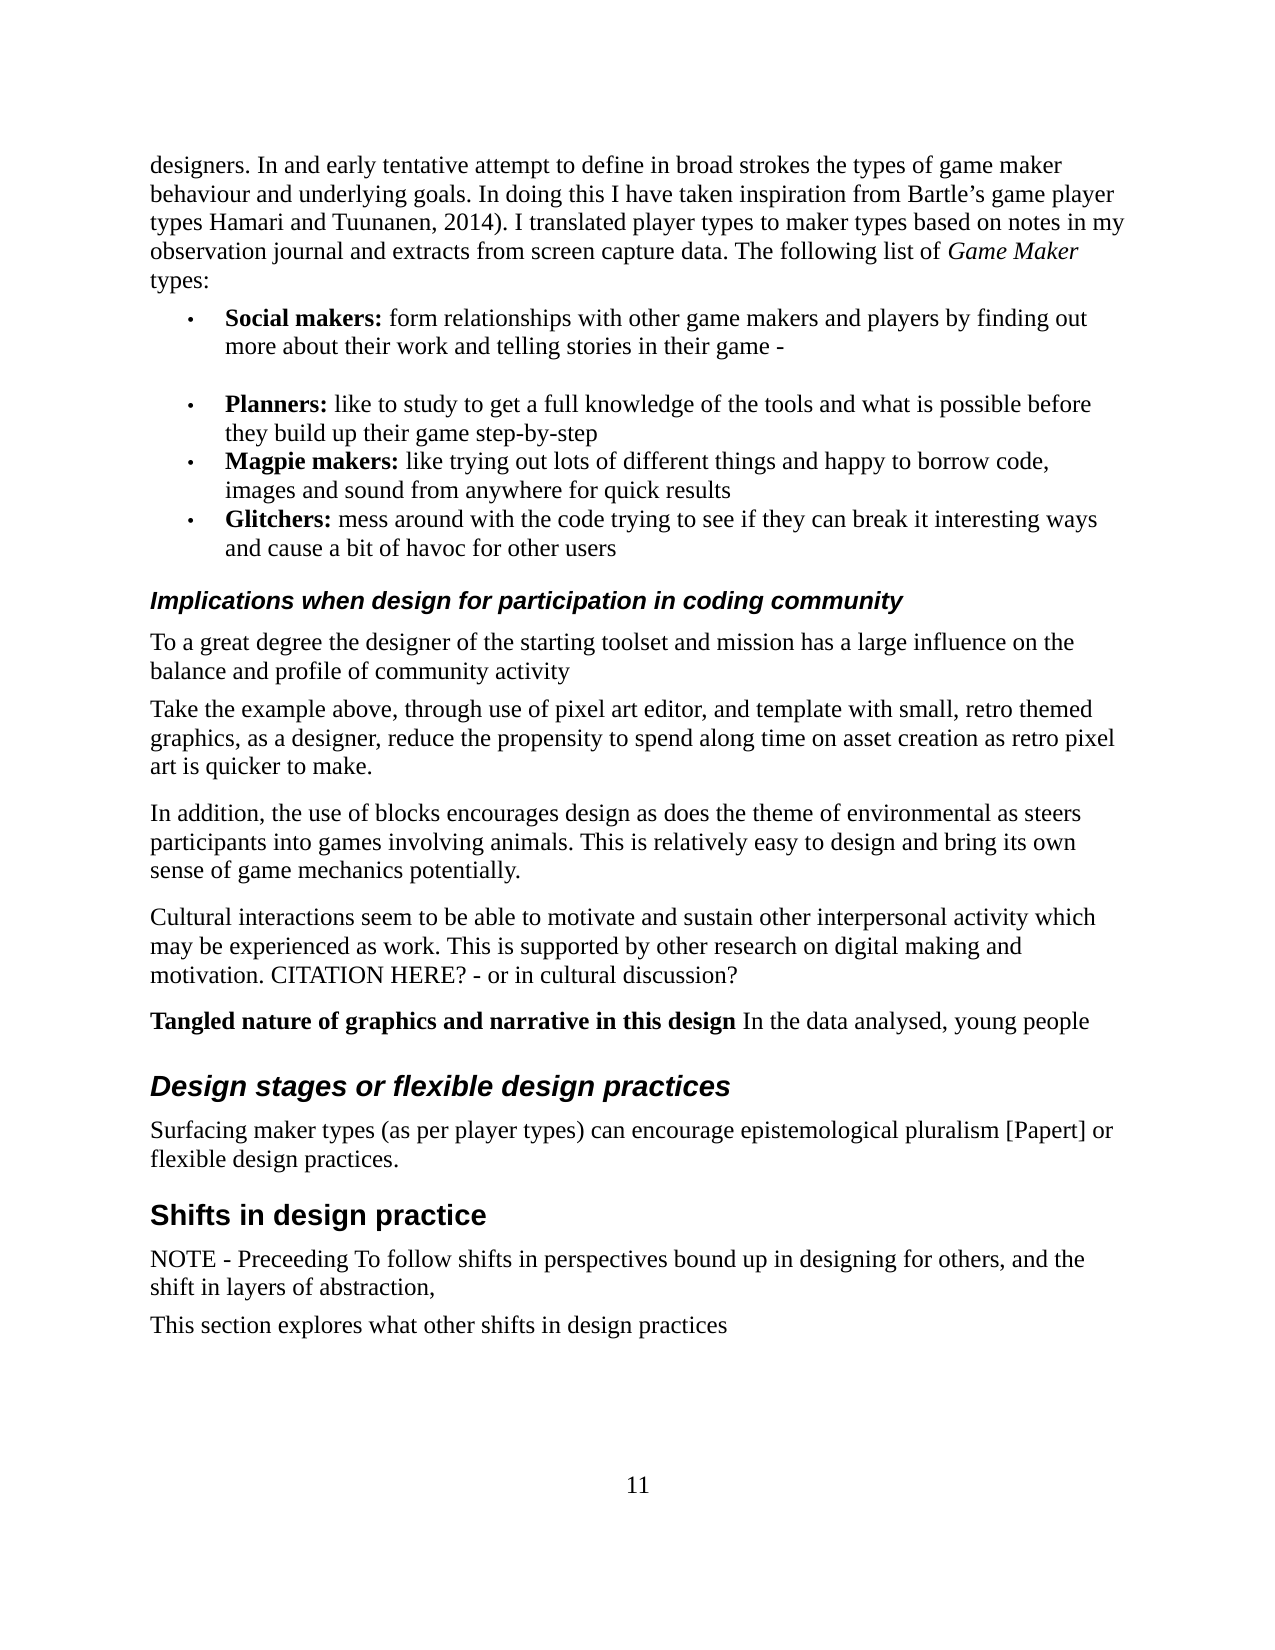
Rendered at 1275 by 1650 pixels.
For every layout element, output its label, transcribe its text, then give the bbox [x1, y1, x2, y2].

list Glitchers: mess around with the code trying to see if they can break it interesting ways and cause a bit of havoc for other users [187, 504, 1125, 561]
text Cultural interactions seem to be able to motivate and sustain other interpersonal activity which may be experienced as work. This is supported by other research on digital making and motivation. CITATION HERE? - or in cultural discussion? [150, 902, 1125, 988]
text designers. In and early tentative attempt to define in broad strokes the types of game maker behaviour and underlying goals. In doing this I have taken inspiration from Bartle’s game player types Hamari and Tuunanen, 2014). I translated player types to maker types based on notes in my observation journal and extracts from screen capture data. The following list of Game Maker types: [150, 150, 1125, 294]
list Planners: like to study to get a full knowledge of the tools and what is possible before they build up their game step-by-step [187, 389, 1125, 446]
text Tangled nature of graphics and narrative in this design In the data analysed, young people [150, 1006, 1125, 1035]
text NOTE - Preceeding To follow shifts in perspectives bound up in designing for others, and the shift in layers of abstraction, [150, 1244, 1125, 1301]
list Magpie makers: like trying out lots of different things and happy to borrow code, images and sound from anywhere for quick results [187, 446, 1125, 504]
subtitle Shifts in design practice [150, 1198, 1125, 1231]
text To a great degree the designer of the starting toolset and mission has a large influence on the balance and profile of community activity [150, 627, 1125, 685]
subtitle Design stages or flexible design practices [150, 1069, 1125, 1103]
text This section explores what other shifts in design practices [150, 1310, 1125, 1339]
text Surfacing maker types (as per player types) can encourage epistemological pluralism [Papert] or flexible design practices. [150, 1115, 1125, 1173]
list Social makers: form relationships with other game makers and players by finding out more about their work and telling stories in their game - [187, 303, 1125, 389]
text In addition, the use of blocks encourages design as does the theme of environmental as steers participants into games involving animals. This is relatively easy to design and bring its own sense of game mechanics potentially. [150, 798, 1125, 884]
text Take the example above, through use of pixel art editor, and template with small, retro themed graphics, as a designer, reduce the propensity to spend along time on asset creation as retro pixel art is quicker to make. [150, 694, 1125, 780]
subtitle Implications when design for participation in coding community [150, 586, 1125, 615]
